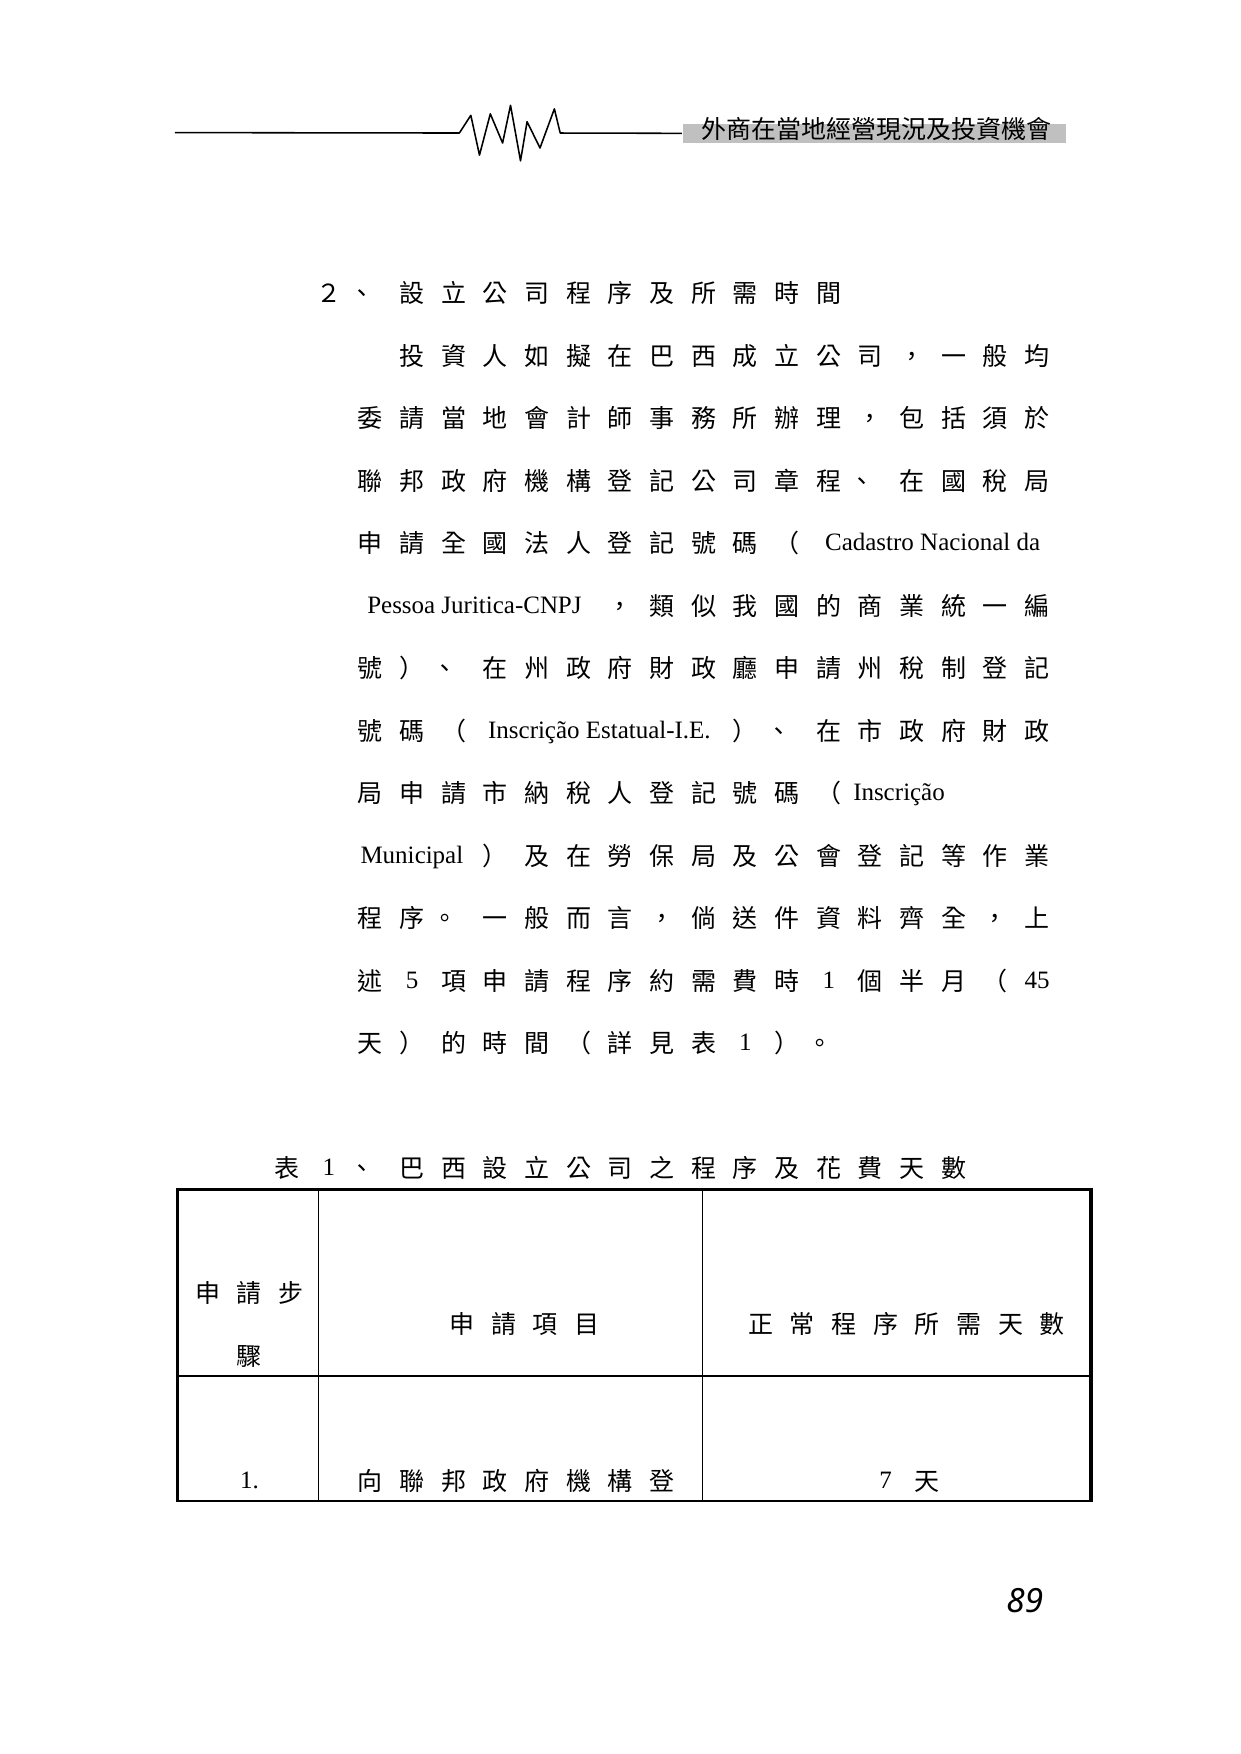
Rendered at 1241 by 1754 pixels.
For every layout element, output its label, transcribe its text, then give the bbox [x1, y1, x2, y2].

table_cell 向聯邦政府機構登 [319, 1377, 702, 1500]
table_header 正常程序所需天數 [703, 1191, 1089, 1375]
table_cell 1. [179, 1377, 318, 1500]
table_header 申請步驟 [179, 1191, 318, 1375]
text 投資人如擬在巴西成立公司，一般均委請當地會計師事務所辦理，包括須於聯邦政府機構登記公司章程、在國稅局申請全國法人登記號碼（Cadastro Nacional da Pessoa Juritica-CNPJ，類似我國的商業統一編號）、在州政府財政廳申請州稅制登記號碼（Inscrição Estatual-I.E.）、在市政府財政局申請市納稅人登記號碼（Inscrição Municipal）及在勞保局及公會登記等作業程序。一般而言，倘送件資料齊全，上述5項申請程序約需費時1個半月（45天）的時間（詳見表1）。 [330, 313, 1058, 1063]
table_cell 7天 [703, 1377, 1089, 1500]
table_header 申請項目 [319, 1191, 702, 1375]
text 表1、巴西設立公司之程序及花費天數 [183, 1125, 1058, 1188]
text ２、設立公司程序及所需時間 [281, 250, 1058, 313]
